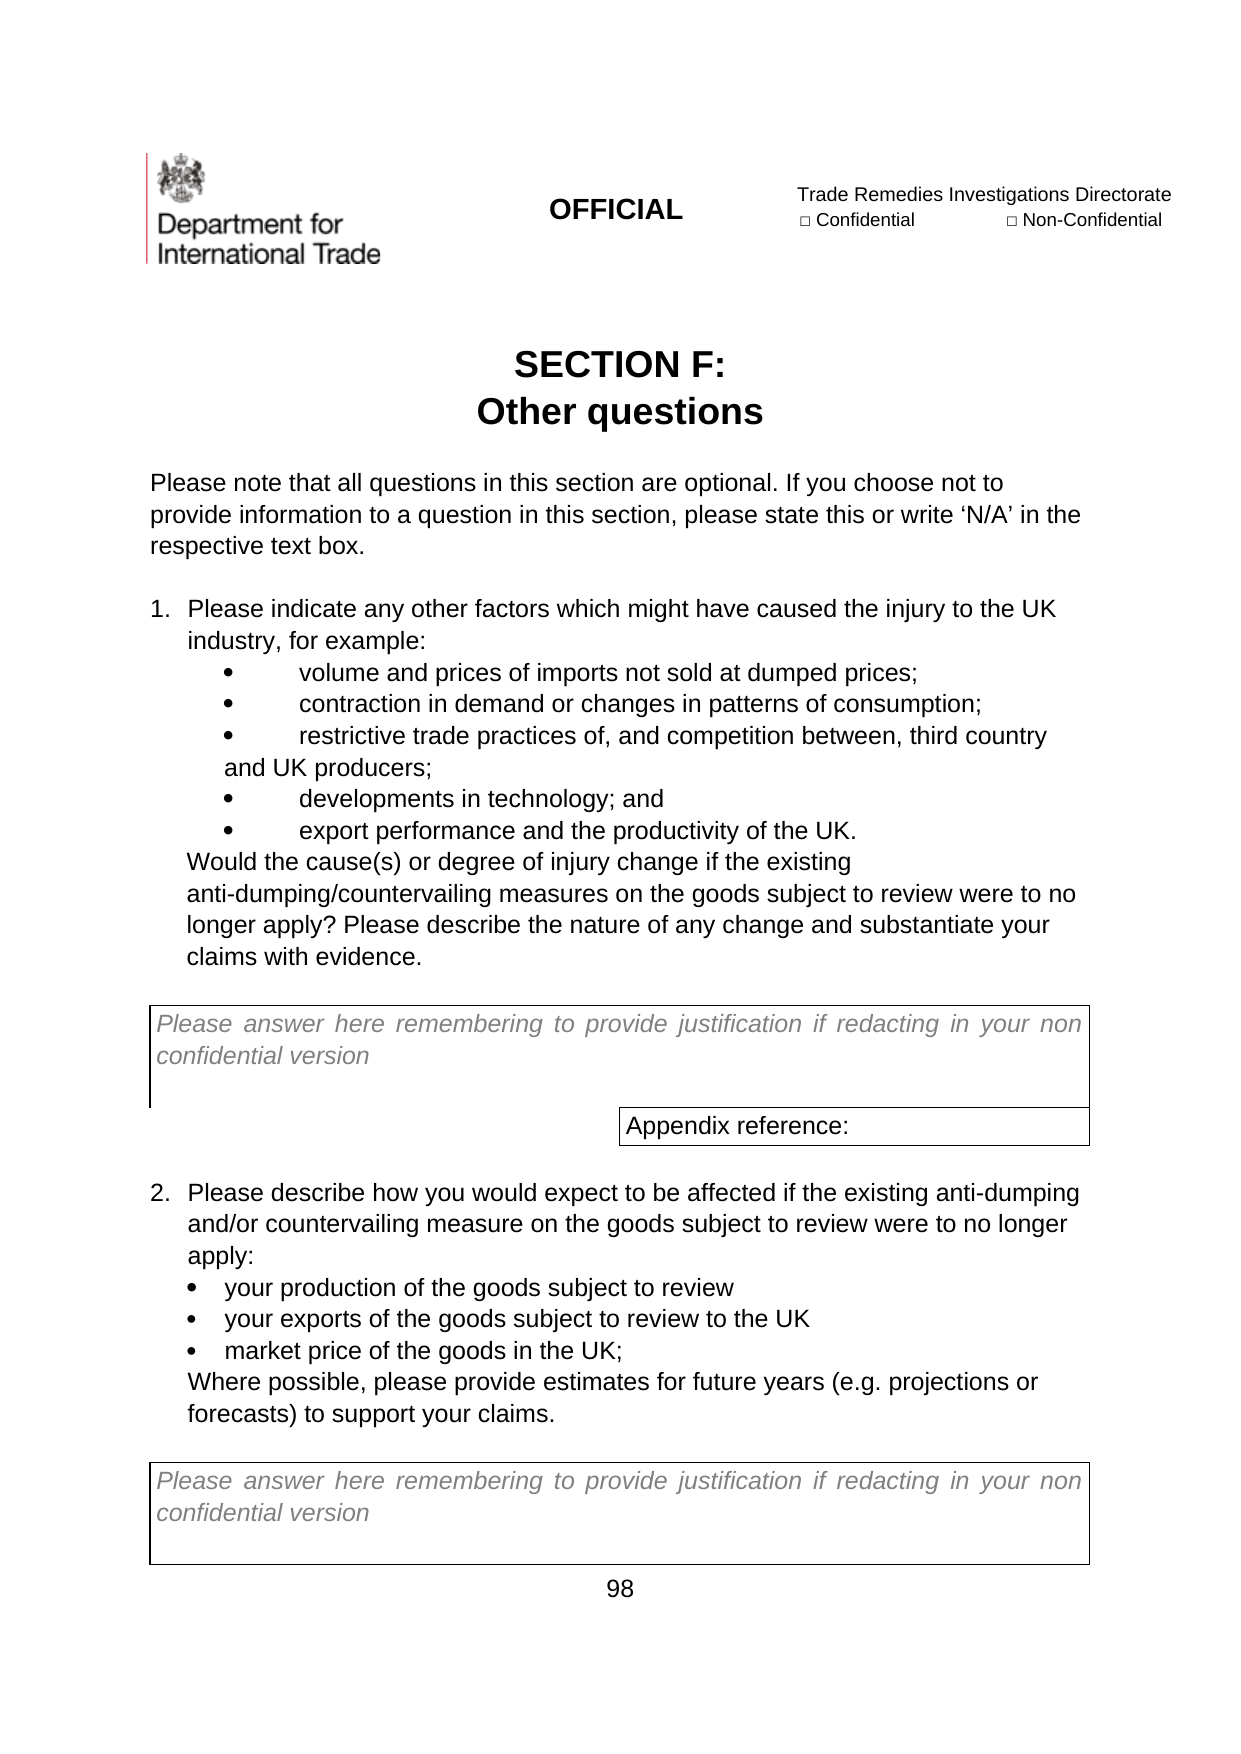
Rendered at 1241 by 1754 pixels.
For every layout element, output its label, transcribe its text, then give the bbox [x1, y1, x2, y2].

subtitle SECTION F: Other questions [150, 342, 1090, 432]
list your exports of the goods subject to review to the UK [187, 1304, 1090, 1333]
text Please note that all questions in this section are optional. If you choose not to provide information to a question in this section, please state this or write ‘N/A’ in the respective text box. [150, 468, 1090, 560]
text Would the cause(s) or degree of injury change if the existing anti-dumping/countervailing measures on the goods subject to review were to no longer apply? Please describe the nature of any change and substantiate your claims with evidence. [186, 847, 1090, 971]
list market price of the goods in the UK; [187, 1336, 1090, 1364]
list restrictive trade practices of, and competition between, third country and UK producers; [224, 721, 1090, 781]
list developments in technology; and [224, 784, 1090, 813]
list export performance and the productivity of the UK. [224, 816, 1090, 844]
table_header Please answer here remembering to provide justification if redacting in your non confidential version [151, 1006, 1089, 1107]
list Please describe how you would expect to be affected if the existing anti-dumping and/or countervailing measure on the goods subject to review were to no longer apply: [150, 1178, 1090, 1270]
list your production of the goods subject to review [187, 1272, 1090, 1301]
table_cell [150, 1108, 619, 1145]
list volume and prices of imports not sold at dumped prices; [224, 657, 1090, 686]
list Please indicate any other factors which might have caused the injury to the UK industry, for example: [150, 594, 1090, 655]
text Where possible, please provide estimates for future years (e.g. projections or forecasts) to support your claims. [187, 1367, 1090, 1428]
table_cell Appendix reference: [620, 1108, 1089, 1145]
table_header Please answer here remembering to provide justification if redacting in your non confidential version [151, 1463, 1089, 1563]
list contraction in demand or changes in patterns of consumption; [224, 689, 1090, 718]
